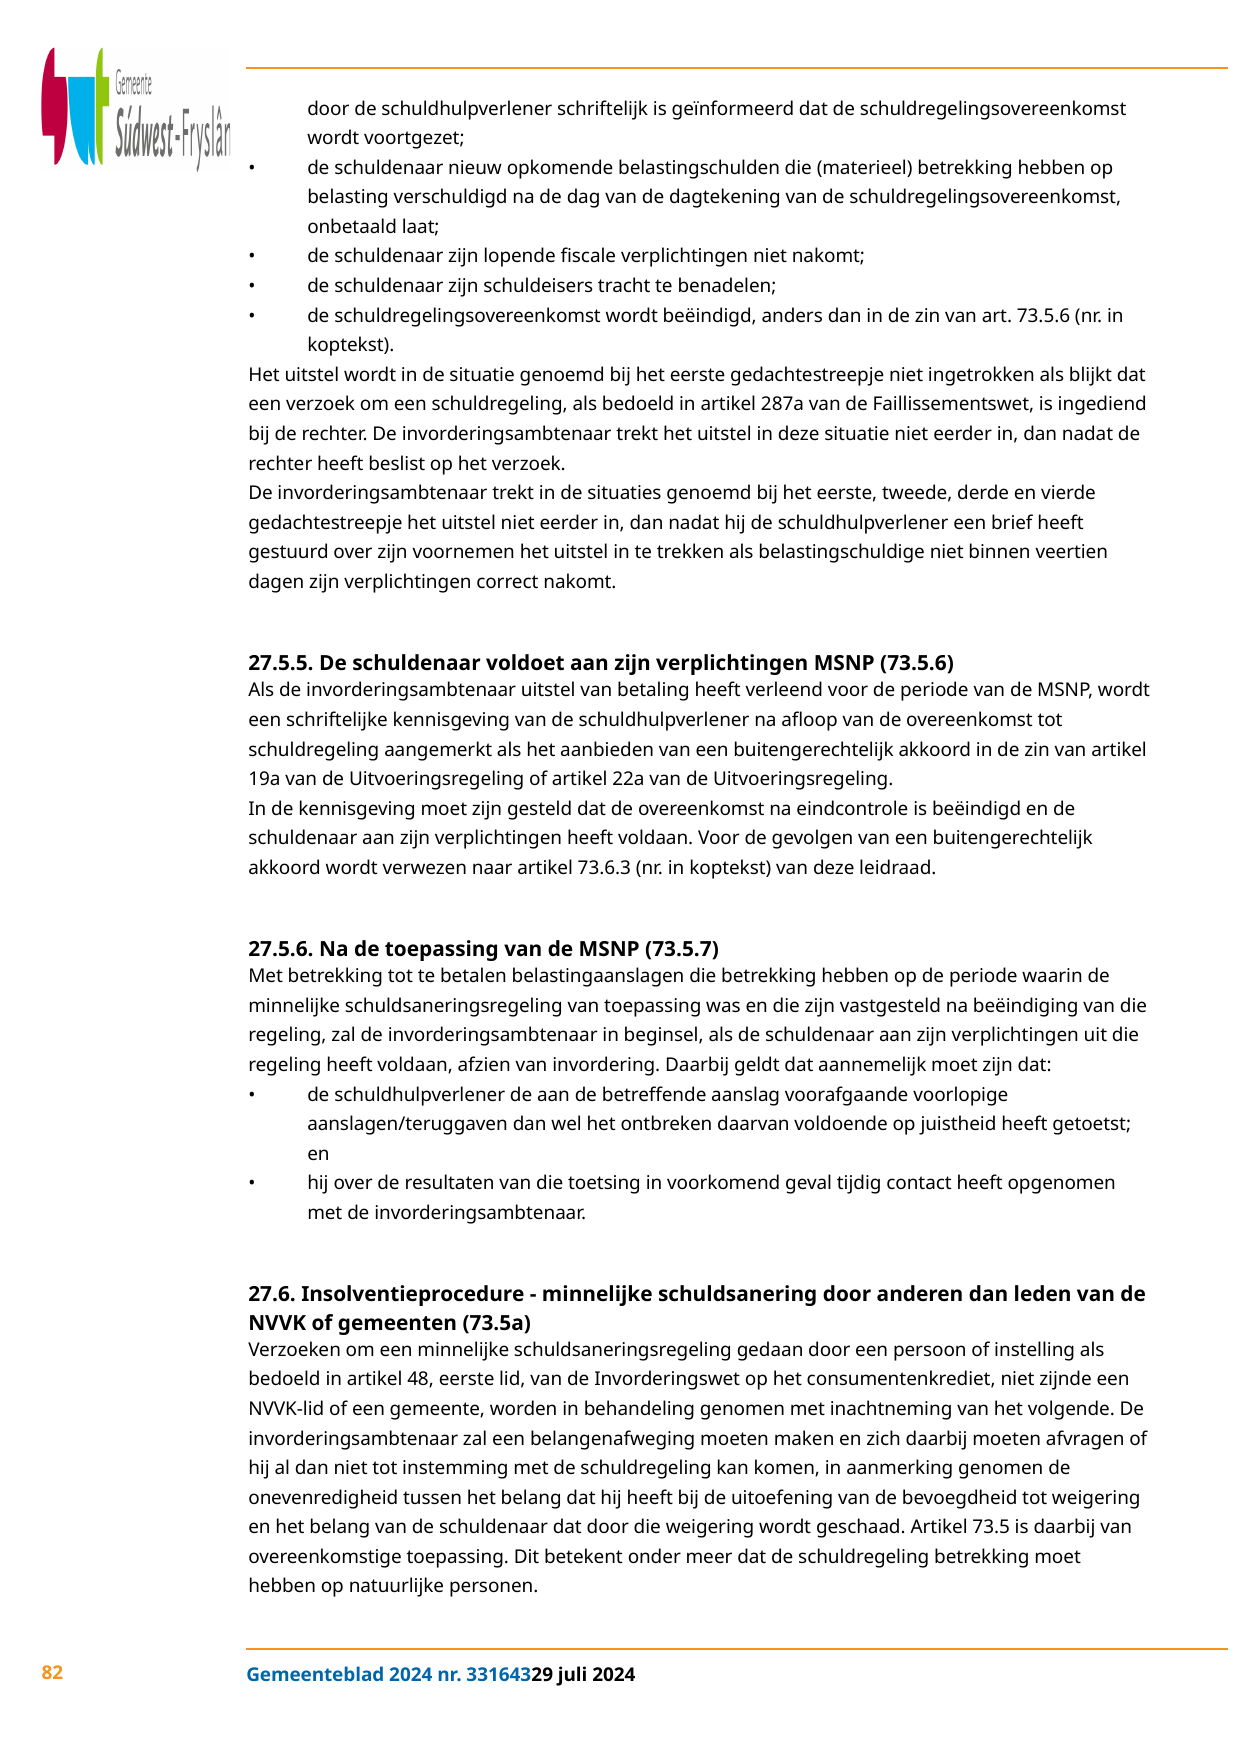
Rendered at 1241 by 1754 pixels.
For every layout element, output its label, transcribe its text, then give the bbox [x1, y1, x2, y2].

text 27.6. Insolventieprocedure - minnelijke schuldsanering door anderen dan leden van de NVVK of gemeenten (73.5a) [248, 1279, 1152, 1336]
text Verzoeken om een minnelijke schuldsaneringsregeling gedaan door een persoon of instelling als bedoeld in artikel 48, eerste lid, van de Invorderingswet op het consumentenkrediet, niet zijnde een NVVK-lid of een gemeente, worden in behandeling genomen met inachtneming van het volgende. De invorderingsambtenaar zal een belangenafweging moeten maken en zich daarbij moeten afvragen of hij al dan niet tot instemming met de schuldregeling kan komen, in aanmerking genomen de onevenredigheid tussen het belang dat hij heeft bij de uitoefening van de bevoegdheid tot weigering en het belang van de schuldenaar dat door die weigering wordt geschaad. Artikel 73.5 is daarbij van overeenkomstige toepassing. Dit betekent onder meer dat de schuldregeling betrekking moet hebben op natuurlijke personen. [248, 1336, 1152, 1598]
picture [41, 47, 231, 172]
list de schuldenaar zijn lopende fiscale verplichtingen niet nakomt; [248, 243, 1152, 268]
text 27.5.5. De schuldenaar voldoet aan zijn verplichtingen MSNP (73.5.6) [248, 648, 1152, 677]
text 27.5.6. Na de toepassing van de MSNP (73.5.7) [248, 934, 1152, 962]
text Als de invorderingsambtenaar uitstel van betaling heeft verleend voor de periode van de MSNP, wordt een schriftelijke kennisgeving van de schuldhulpverlener na afloop van de overeenkomst tot schuldregeling aangemerkt als het aanbieden van een buitengerechtelijk akkoord in de zin van artikel 19a van de Uitvoeringsregeling of artikel 22a van de Uitvoeringsregeling. [248, 677, 1152, 791]
text Met betrekking tot te betalen belastingaanslagen die betrekking hebben op de periode waarin de minnelijke schuldsaneringsregeling van toepassing was en die zijn vastgesteld na beëindiging van die regeling, zal de invorderingsambtenaar in beginsel, als de schuldenaar aan zijn verplichtingen uit die regeling heeft voldaan, afzien van invordering. Daarbij geldt dat aannemelijk moet zijn dat: [248, 962, 1152, 1077]
list de schuldenaar zijn schuldeisers tracht te benadelen; [248, 272, 1152, 298]
list hij over de resultaten van die toetsing in voorkomend geval tijdig contact heeft opgenomen met de invorderingsambtenaar. [248, 1169, 1152, 1225]
text De invorderingsambtenaar trekt in de situaties genoemd bij het eerste, tweede, derde en vierde gedachtestreepje het uitstel niet eerder in, dan nadat hij de schuldhulpverlener een brief heeft gestuurd over zijn voornemen het uitstel in te trekken als belastingschuldige niet binnen veertien dagen zijn verplichtingen correct nakomt. [248, 479, 1152, 594]
list door de schuldhulpverlener schriftelijk is geïnformeerd dat de schuldregelingsovereenkomst wordt voortgezet; [248, 95, 1152, 150]
list de schuldenaar nieuw opkomende belastingschulden die (materieel) betrekking hebben op belasting verschuldigd na de dag van de dagtekening van de schuldregelingsovereenkomst, onbetaald laat; [248, 154, 1152, 239]
text Het uitstel wordt in de situatie genoemd bij het eerste gedachtestreepje niet ingetrokken als blijkt dat een verzoek om een schuldregeling, als bedoeld in artikel 287a van de Faillissementswet, is ingediend bij de rechter. De invorderingsambtenaar trekt het uitstel in deze situatie niet eerder in, dan nadat de rechter heeft beslist op het verzoek. [248, 361, 1152, 476]
text In de kennisgeving moet zijn gesteld dat de overeenkomst na eindcontrole is beëindigd en de schuldenaar aan zijn verplichtingen heeft voldaan. Voor de gevolgen van een buitengerechtelijk akkoord wordt verwezen naar artikel 73.6.3 (nr. in koptekst) van deze leidraad. [248, 795, 1152, 880]
list de schuldregelingsovereenkomst wordt beëindigd, anders dan in de zin van art. 73.5.6 (nr. in koptekst). [248, 302, 1152, 357]
list de schuldhulpverlener de aan de betreffende aanslag voorafgaande voorlopige aanslagen/teruggaven dan wel het ontbreken daarvan voldoende op juistheid heeft getoetst; en [248, 1081, 1152, 1166]
